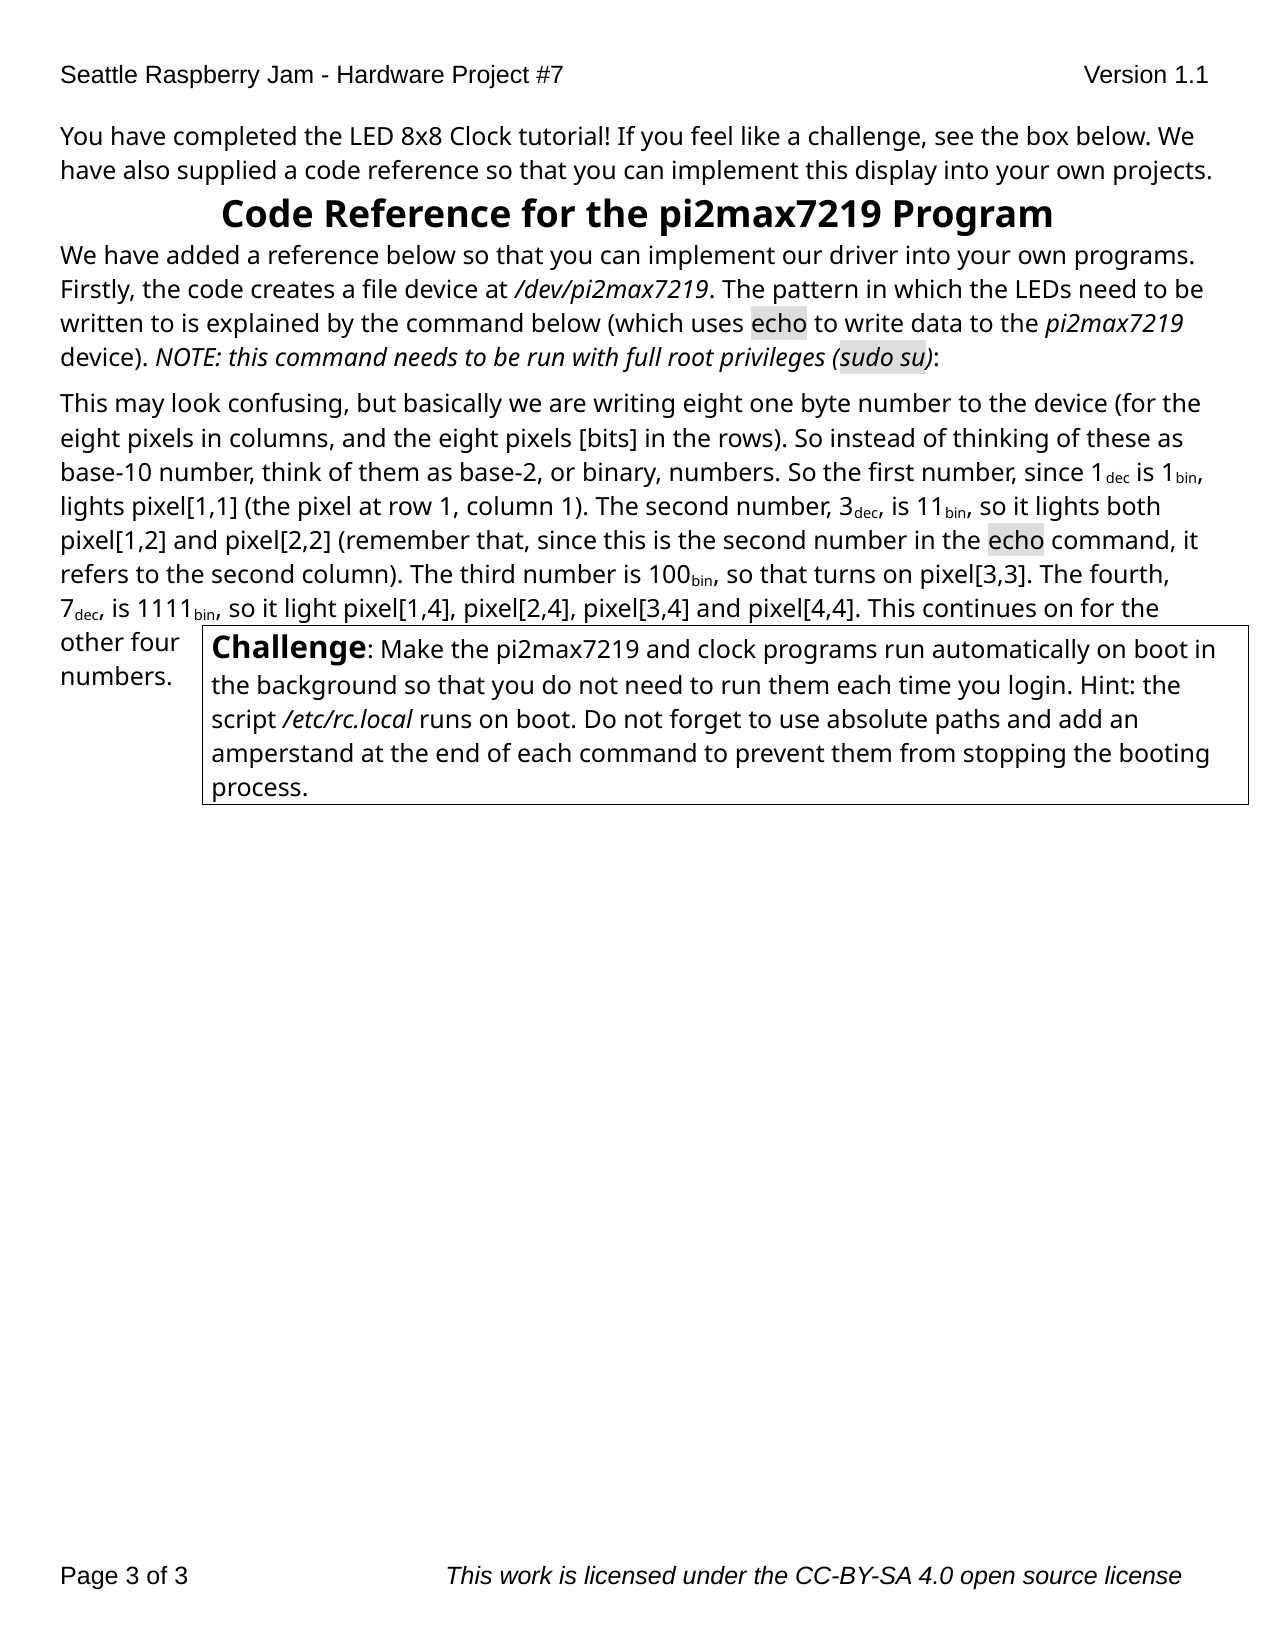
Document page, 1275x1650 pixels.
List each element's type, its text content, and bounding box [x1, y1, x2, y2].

text We have added a reference below so that you can implement our driver into your own programs. Firstly, the code creates a file device at /dev/pi2max7219. The pattern in which the LEDs need to be written to is explained by the command below (which uses echo to write data to the pi2max7219 device). NOTE: this command needs to be run with full root privileges (sudo su): [60, 238, 1215, 374]
text This may look confusing, but basically we are writing eight one byte number to the device (for the eight pixels in columns, and the eight pixels [bits] in the rows). So instead of thinking of these as base-10 number, think of them as base-2, or binary, numbers. So the first number, since 1dec is 1bin, lights pixel[1,1] (the pixel at row 1, column 1). The second number, 3dec, is 11bin, so it lights both pixel[1,2] and pixel[2,2] (remember that, since this is the second number in the echo command, it refers to the second column). The third number is 100bin, so that turns on pixel[3,3]. The fourth, 7dec, is 1111bin, so it light pixel[1,4], pixel[2,4], pixel[3,4] and pixel[4,4]. This continues on for the other four numbers. [60, 386, 1215, 693]
text You have completed the LED 8x8 Clock tutorial! If you feel like a challenge, see the box below. We have also supplied a code reference so that you can implement this display into your own projects. [60, 119, 1215, 187]
subtitle Code Reference for the pi2max7219 Program [60, 187, 1215, 238]
